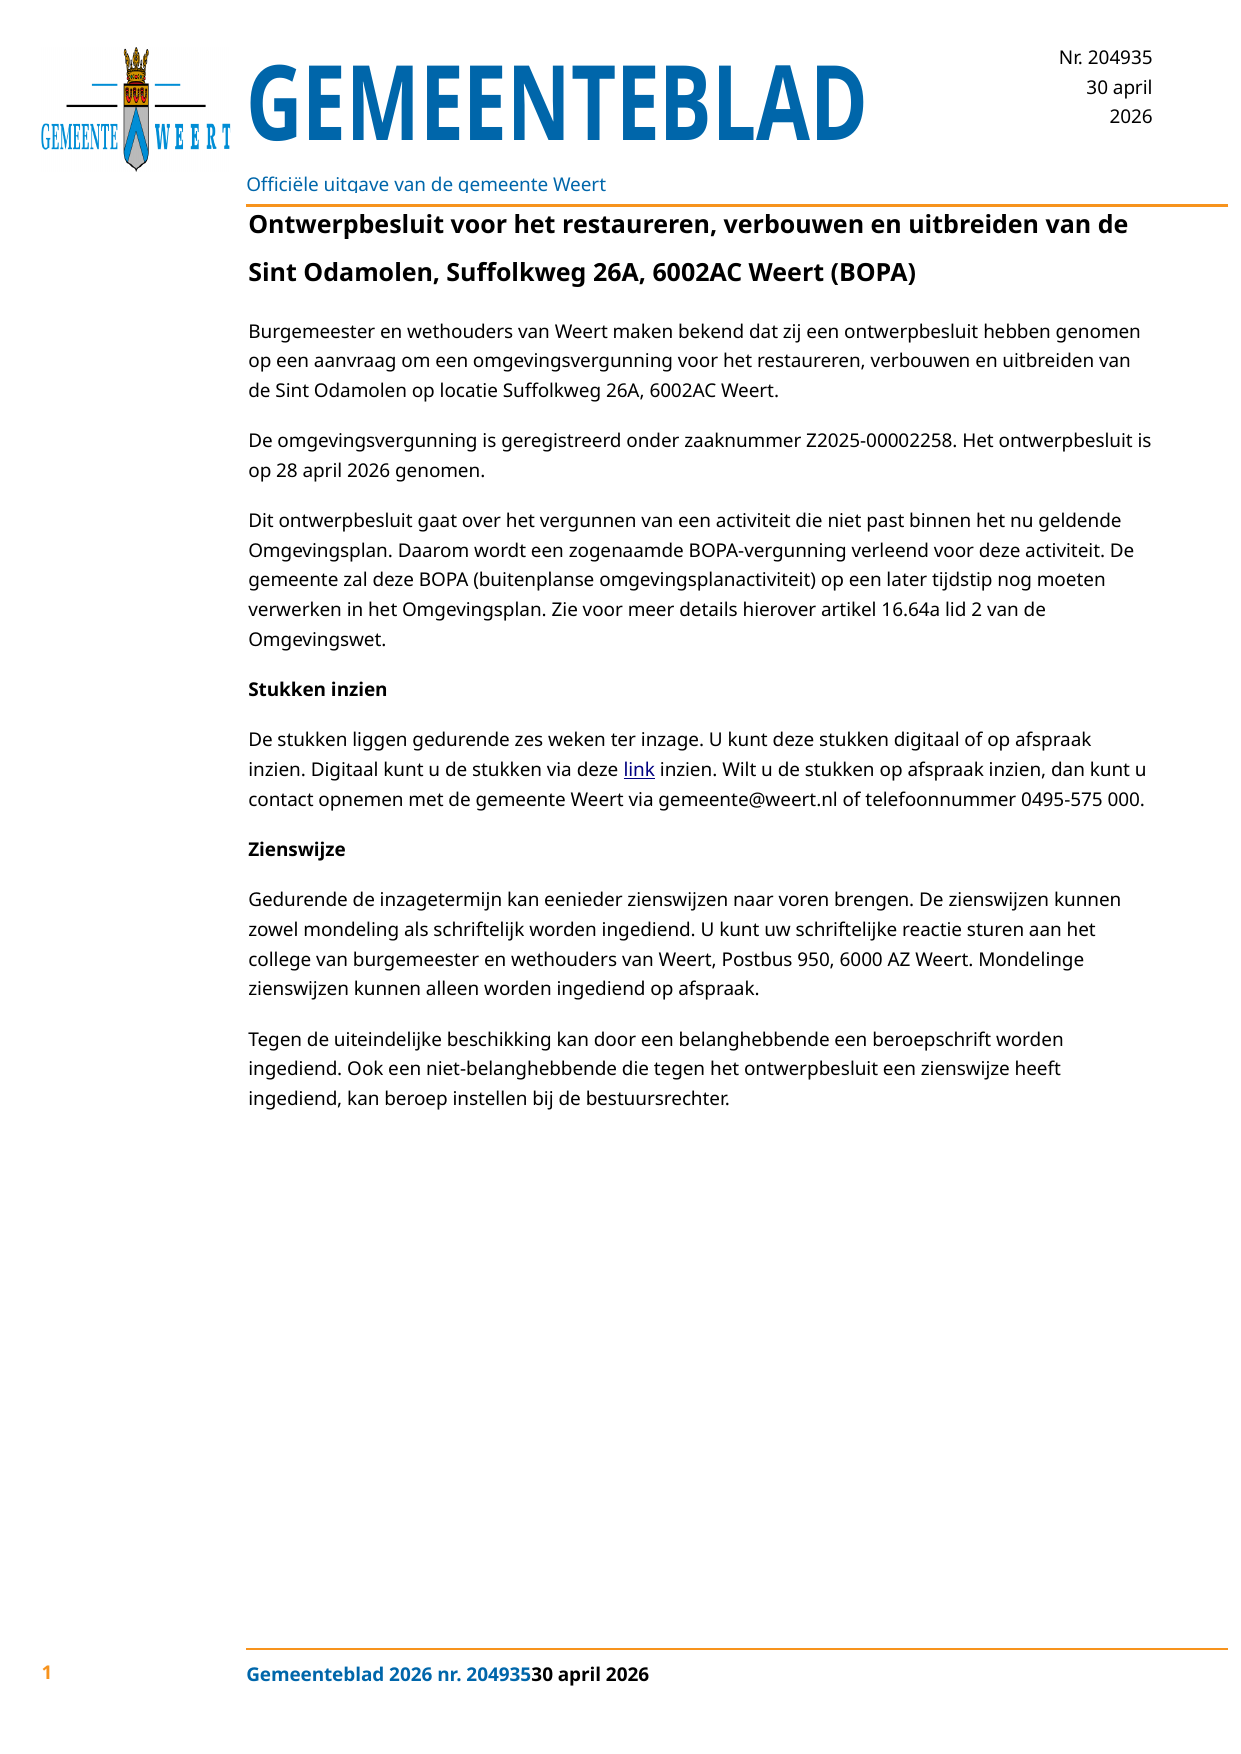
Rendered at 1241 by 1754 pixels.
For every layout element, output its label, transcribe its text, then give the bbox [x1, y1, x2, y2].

text Ontwerpbesluit voor het restaureren, verbouwen en uitbreiden van de Sint Odamolen, Suffolkweg 26A, 6002AC Weert (BOPA) [248, 207, 1152, 288]
text De omgevingsvergunning is geregistreerd onder zaaknummer Z2025-00002258. Het ontwerpbesluit is op 28 april 2026 genomen. [248, 427, 1152, 483]
picture [41, 47, 231, 172]
text De stukken liggen gedurende zes weken ter inzage. U kunt deze stukken digitaal of op afspraak inzien. Digitaal kunt u de stukken via deze link inzien. Wilt u de stukken op afspraak inzien, dan kunt u contact opnemen met de gemeente Weert via gemeente@weert.nl of telefoonnummer 0495-575 000. [248, 727, 1152, 812]
text Dit ontwerpbesluit gaat over het vergunnen van een activiteit die niet past binnen het nu geldende Omgevingsplan. Daarom wordt een zogenaamde BOPA-vergunning verleend voor deze activiteit. De gemeente zal deze BOPA (buitenplanse omgevingsplanactiviteit) op een later tijdstip nog moeten verwerken in het Omgevingsplan. Zie voor meer details hierover artikel 16.64a lid 2 van de Omgevingswet. [248, 507, 1152, 652]
text Tegen de uiteindelijke beschikking kan door een belanghebbende een beroepschrift worden ingediend. Ook een niet-belanghebbende die tegen het ontwerpbesluit een zienswijze heeft ingediend, kan beroep instellen bij de bestuursrechter. [248, 1026, 1152, 1111]
text Zienswijze [248, 836, 1152, 862]
text Burgemeester en wethouders van Weert maken bekend dat zij een ontwerpbesluit hebben genomen op een aanvraag om een omgevingsvergunning voor het restaureren, verbouwen en uitbreiden van de Sint Odamolen op locatie Suffolkweg 26A, 6002AC Weert. [248, 318, 1152, 403]
text Gedurende de inzagetermijn kan eenieder zienswijzen naar voren brengen. De zienswijzen kunnen zowel mondeling als schriftelijk worden ingediend. U kunt uw schriftelijke reactie sturen aan het college van burgemeester en wethouders van Weert, Postbus 950, 6000 AZ Weert. Mondelinge zienswijzen kunnen alleen worden ingediend op afspraak. [248, 887, 1152, 1001]
text Stukken inzien [248, 676, 1152, 702]
